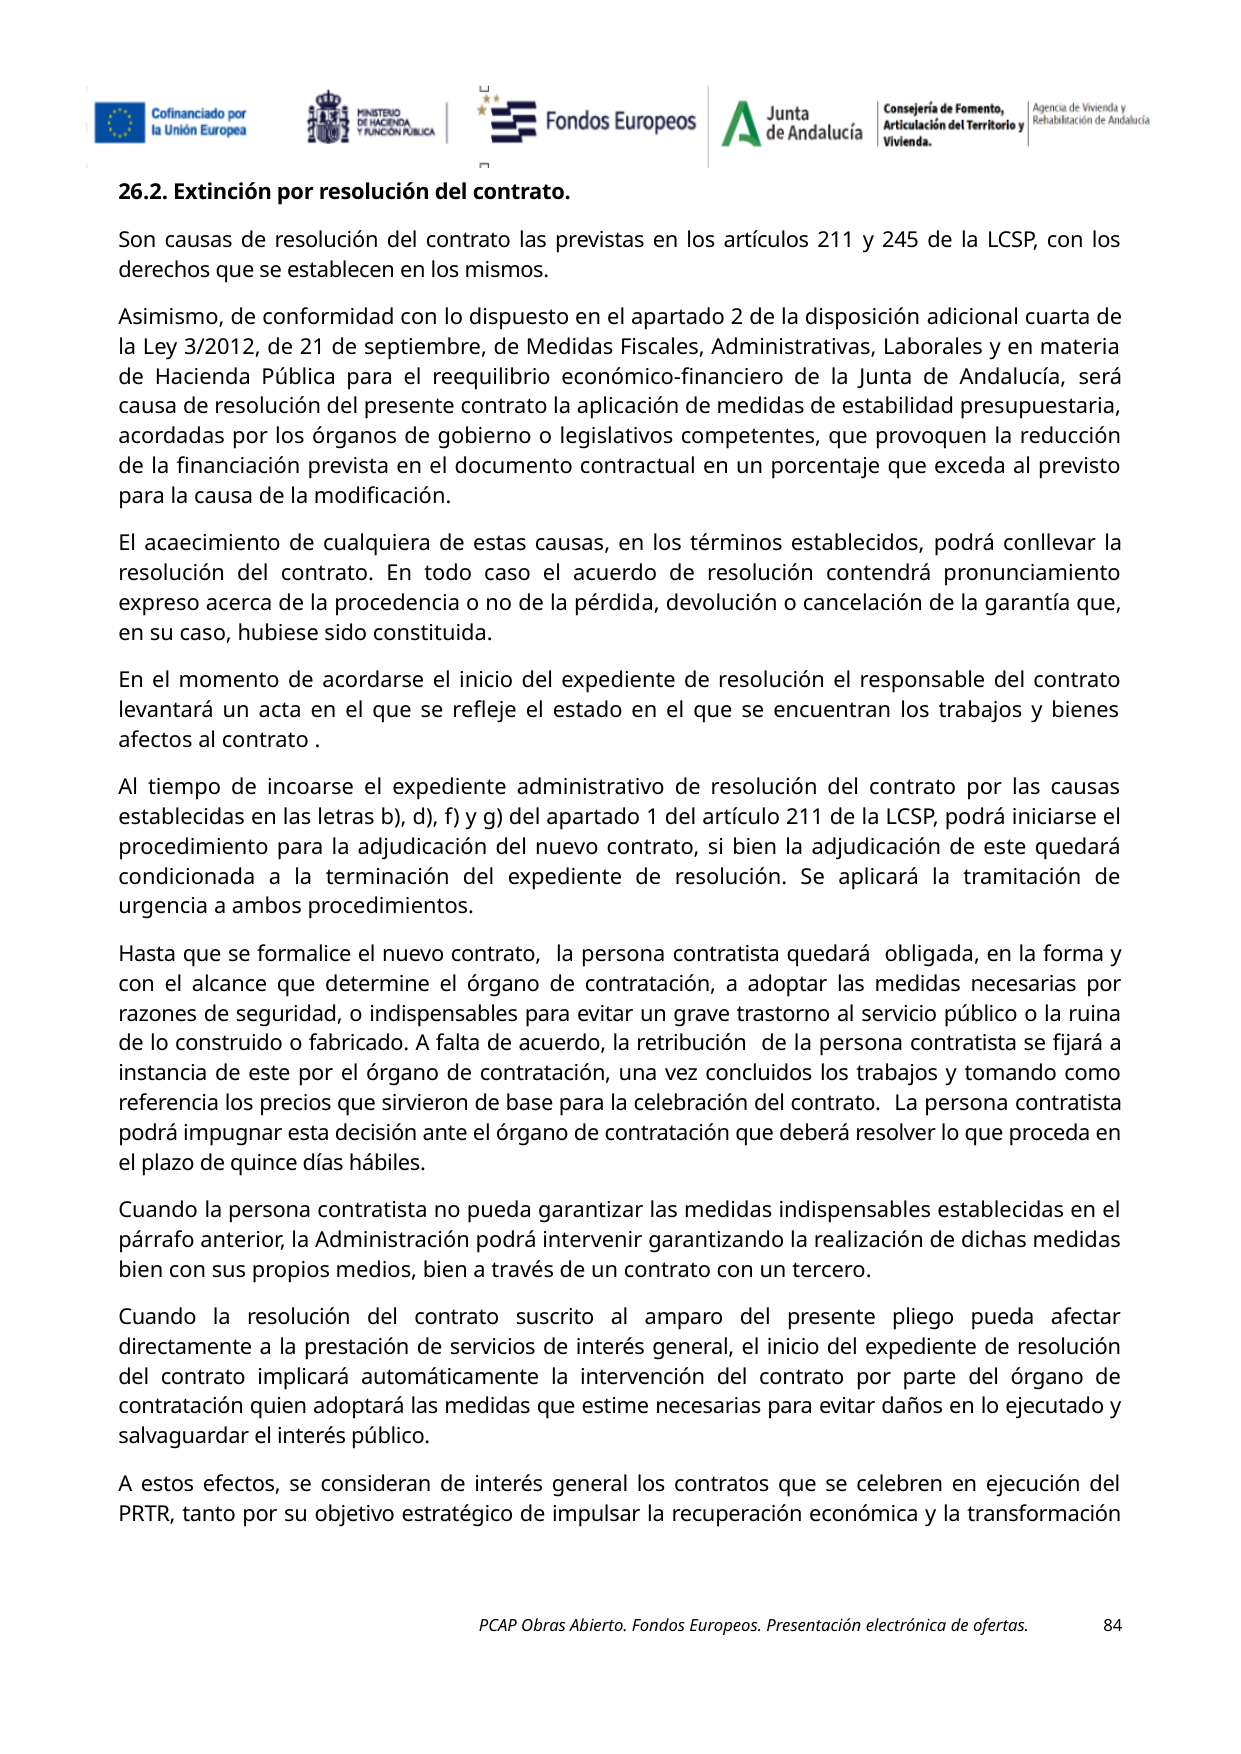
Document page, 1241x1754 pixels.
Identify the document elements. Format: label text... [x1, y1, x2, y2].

text Asimismo, de conformidad con lo dispuesto en el apartado 2 de la disposición adicional cuarta de la Ley 3/2012, de 21 de septiembre, de Medidas Fiscales, Administrativas, Laborales y en materia de Hacienda Pública para el reequilibrio económico-financiero de la Junta de Andalucía, será causa de resolución del presente contrato la aplicación de medidas de estabilidad presupuestaria, acordadas por los órganos de gobierno o legislativos competentes, que provoquen la reducción de la financiación prevista en el documento contractual en un porcentaje que exceda al previsto para la causa de la modificación. [118, 301, 1122, 510]
text Cuando la resolución del contrato suscrito al amparo del presente pliego pueda afectar directamente a la prestación de servicios de interés general, el inicio del expediente de resolución del contrato implicará automáticamente la intervención del contrato por parte del órgano de contratación quien adoptará las medidas que estime necesarias para evitar daños en lo ejecutado y salvaguardar el interés público. [118, 1301, 1122, 1450]
subtitle 26.2. Extinción por resolución del contrato. [118, 176, 1122, 206]
text A estos efectos, se consideran de interés general los contratos que se celebren en ejecución del PRTR, tanto por su objetivo estratégico de impulsar la recuperación económica y la transformación [118, 1468, 1122, 1527]
text Al tiempo de incoarse el expediente administrativo de resolución del contrato por las causas establecidas en las letras b), d), f) y g) del apartado 1 del artículo 211 de la LCSP, podrá iniciarse el procedimiento para la adjudicación del nuevo contrato, si bien la adjudicación de este quedará condicionada a la terminación del expediente de resolución. Se aplicará la tramitación de urgencia a ambos procedimientos. [118, 771, 1122, 920]
text Son causas de resolución del contrato las previstas en los artículos 211 y 245 de la LCSP, con los derechos que se establecen en los mismos. [118, 224, 1122, 283]
text El acaecimiento de cualquiera de estas causas, en los términos establecidos, podrá conllevar la resolución del contrato. En todo caso el acuerdo de resolución contendrá pronunciamiento expreso acerca de la procedencia o no de la pérdida, devolución o cancelación de la garantía que, en su caso, hubiese sido constituida. [118, 527, 1122, 647]
picture [86, 81, 1164, 168]
text Hasta que se formalice el nuevo contrato, la persona contratista quedará obligada, en la forma y con el alcance que determine el órgano de contratación, a adoptar las medidas necesarias por razones de seguridad, o indispensables para evitar un grave trastorno al servicio público o la ruina de lo construido o fabricado. A falta de acuerdo, la retribución de la persona contratista se fijará a instancia de este por el órgano de contratación, una vez concluidos los trabajos y tomando como referencia los precios que sirvieron de base para la celebración del contrato. La persona contratista podrá impugnar esta decisión ante el órgano de contratación que deberá resolver lo que proceda en el plazo de quince días hábiles. [118, 938, 1122, 1176]
text Cuando la persona contratista no pueda garantizar las medidas indispensables establecidas en el párrafo anterior, la Administración podrá intervenir garantizando la realización de dichas medidas bien con sus propios medios, bien a través de un contrato con un tercero. [118, 1194, 1122, 1283]
text En el momento de acordarse el inicio del expediente de resolución el responsable del contrato levantará un acta en el que se refleje el estado en el que se encuentran los trabajos y bienes afectos al contrato . [118, 664, 1122, 754]
